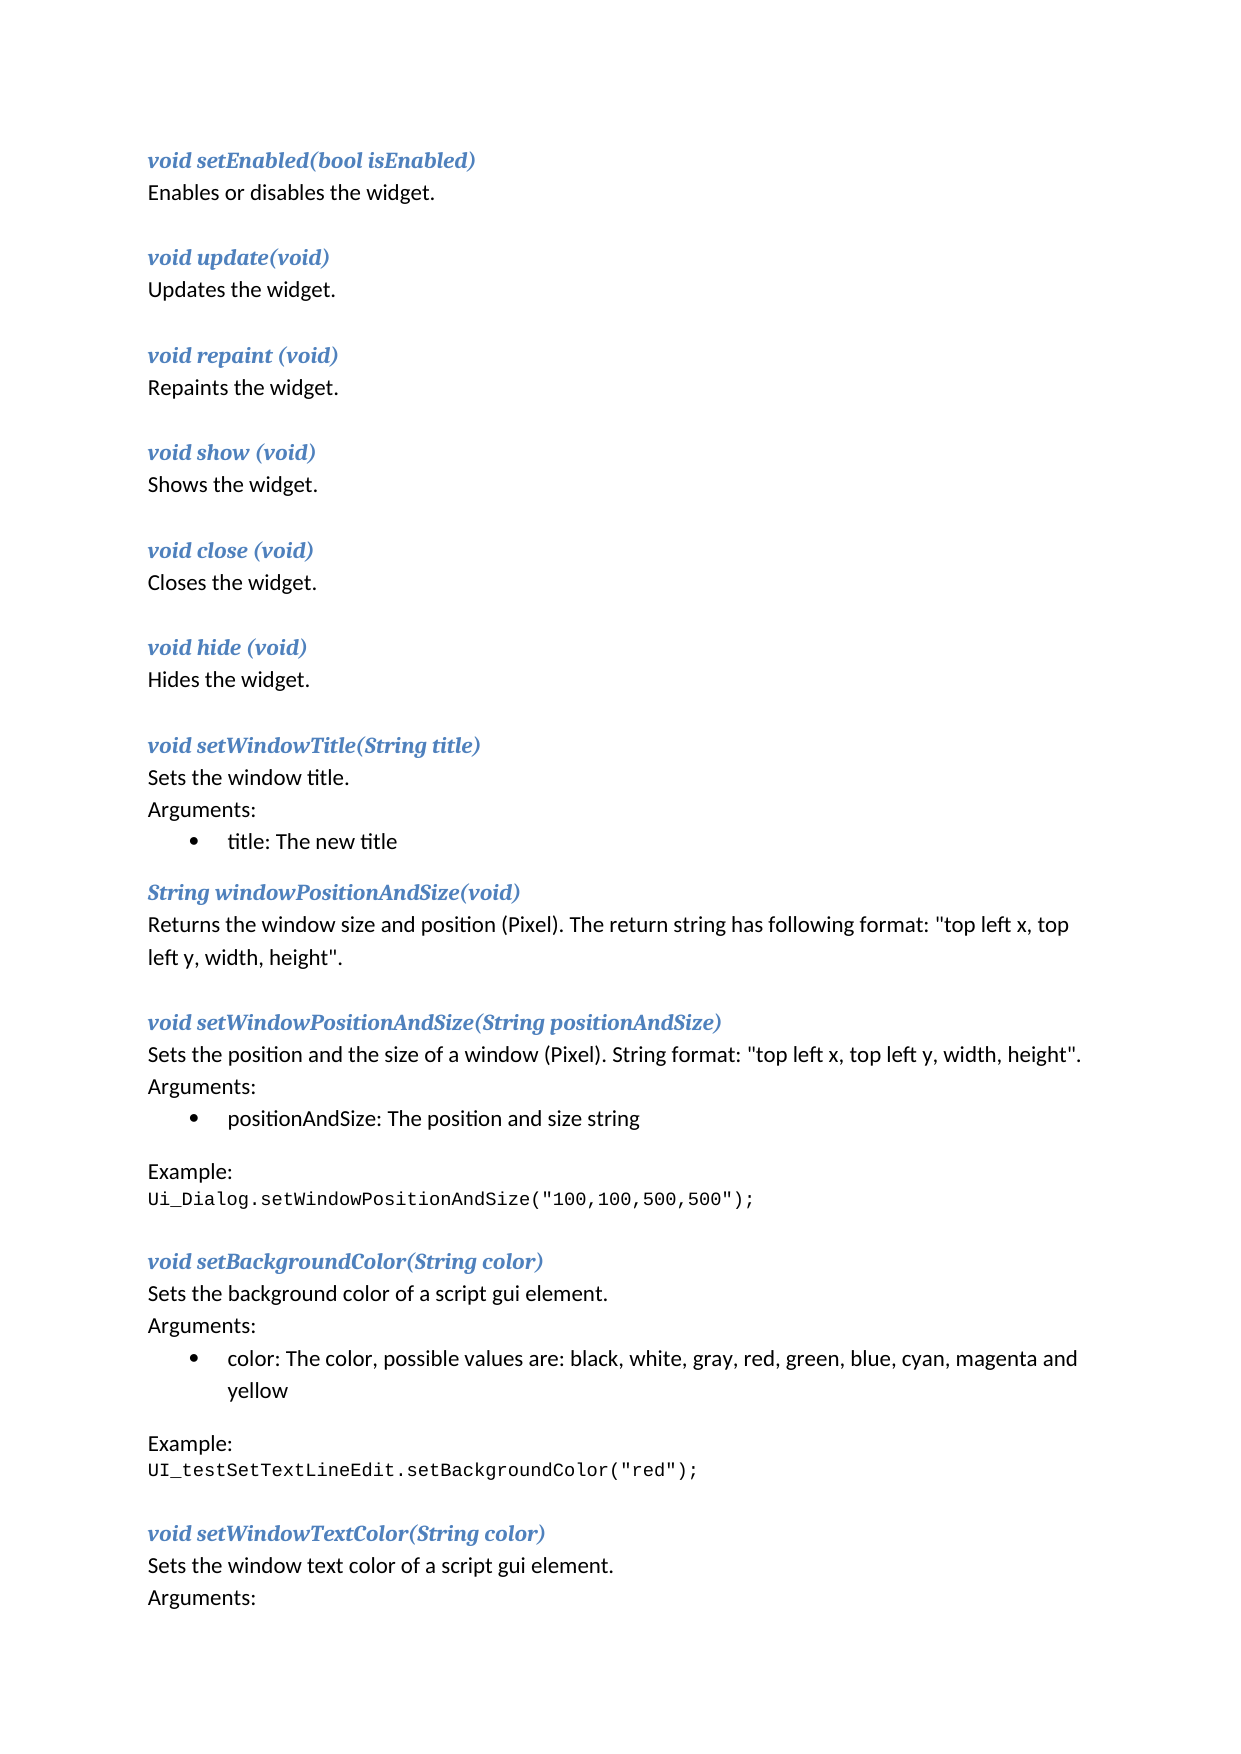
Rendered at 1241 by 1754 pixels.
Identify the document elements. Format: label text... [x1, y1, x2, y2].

subtitle void repaint (void) [148, 343, 1093, 369]
list positionAndSize: The position and size string [190, 1104, 1093, 1132]
subtitle void setEnabled(bool isEnabled) [148, 148, 1093, 174]
subtitle String windowPositionAndSize(void) [148, 880, 1093, 907]
subtitle void close (void) [148, 538, 1093, 564]
text Ui_Dialog.setWindowPositionAndSize("100,100,500,500"); [148, 1190, 1093, 1211]
text Sets the position and the size of a window (Pixel). String format: "top left x, top left y, width, height". [148, 1040, 1093, 1068]
subtitle void setWindowPositionAndSize(String positionAndSize) [148, 1010, 1093, 1036]
text Arguments: [148, 795, 1093, 823]
text Enables or disables the widget. [148, 178, 1093, 206]
list title: The new title [190, 827, 1093, 855]
text Sets the window text color of a script gui element. [148, 1551, 1093, 1579]
text Shows the widget. [148, 470, 1093, 498]
text Closes the widget. [148, 568, 1093, 596]
text Sets the window title. [148, 763, 1093, 791]
text Arguments: [148, 1312, 1093, 1339]
text Example: [148, 1157, 1093, 1186]
text Example: [148, 1429, 1093, 1457]
subtitle void update(void) [148, 245, 1093, 271]
subtitle void setWindowTextColor(String color) [148, 1521, 1093, 1547]
text Hides the widget. [148, 665, 1093, 693]
text UI_testSetTextLineEdit.setBackgroundColor("red"); [148, 1461, 1093, 1482]
subtitle void setWindowTitle(String title) [148, 733, 1093, 759]
subtitle void hide (void) [148, 635, 1093, 661]
text Repaints the widget. [148, 373, 1093, 401]
text Arguments: [148, 1583, 1093, 1611]
subtitle void setBackgroundColor(String color) [148, 1249, 1093, 1276]
list color: The color, possible values are: black, white, gray, red, green, blue, cyan, magenta and yellow [190, 1344, 1093, 1404]
subtitle void show (void) [148, 440, 1093, 466]
text Arguments: [148, 1072, 1093, 1100]
text Updates the widget. [148, 275, 1093, 303]
text Returns the window size and position (Pixel). The return string has following format: "top left x, top left y, width, height". [148, 910, 1093, 971]
text Sets the background color of a script gui element. [148, 1279, 1093, 1307]
